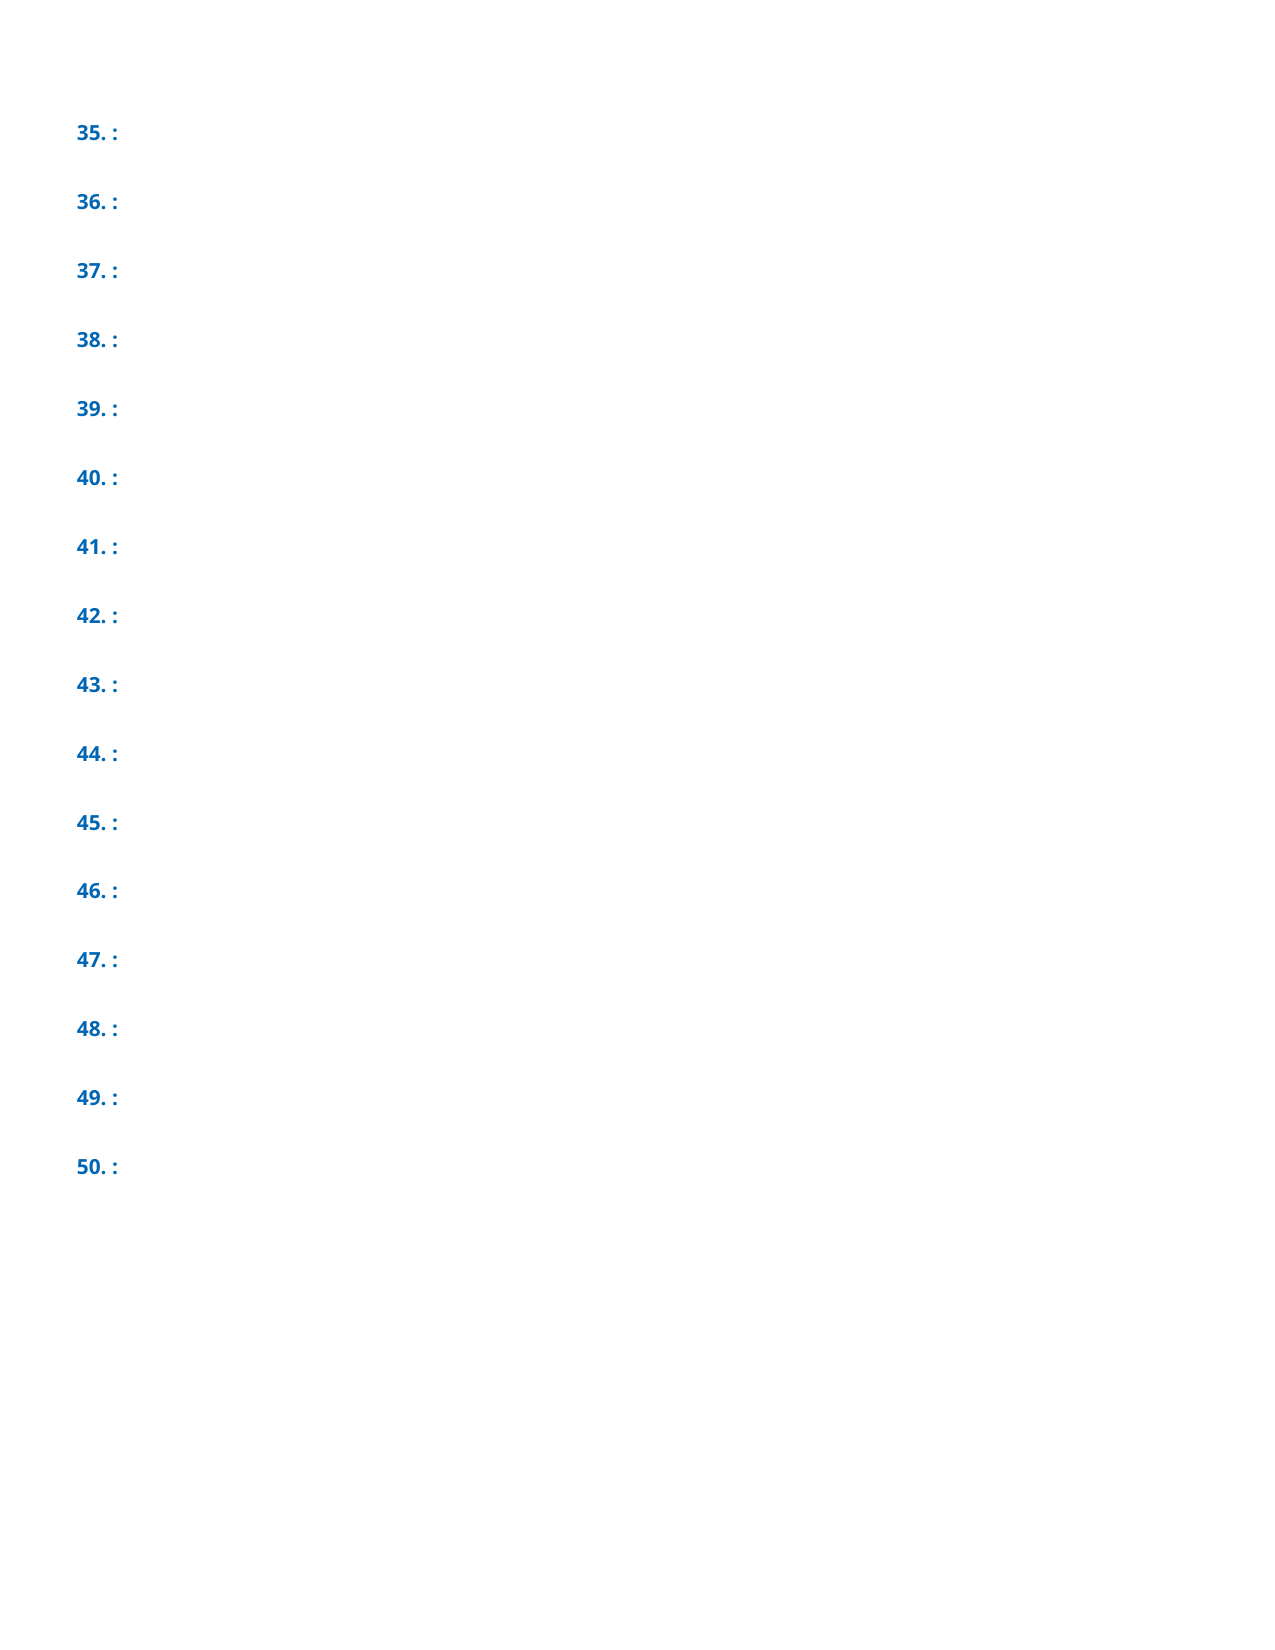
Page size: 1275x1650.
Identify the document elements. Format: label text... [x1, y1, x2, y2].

text 44. : [77, 739, 1202, 767]
text 42. : [77, 601, 1202, 629]
text 35. : [77, 118, 1202, 147]
text 49. : [77, 1083, 1202, 1112]
text 37. : [77, 256, 1202, 284]
text 39. : [77, 394, 1202, 422]
text 41. : [77, 532, 1202, 560]
text 43. : [77, 670, 1202, 698]
text 46. : [77, 877, 1202, 905]
text 48. : [77, 1014, 1202, 1043]
text 50. : [77, 1152, 1202, 1181]
text 36. : [77, 187, 1202, 216]
text 38. : [77, 325, 1202, 353]
text 45. : [77, 808, 1202, 836]
text 40. : [77, 463, 1202, 491]
text 47. : [77, 946, 1202, 974]
